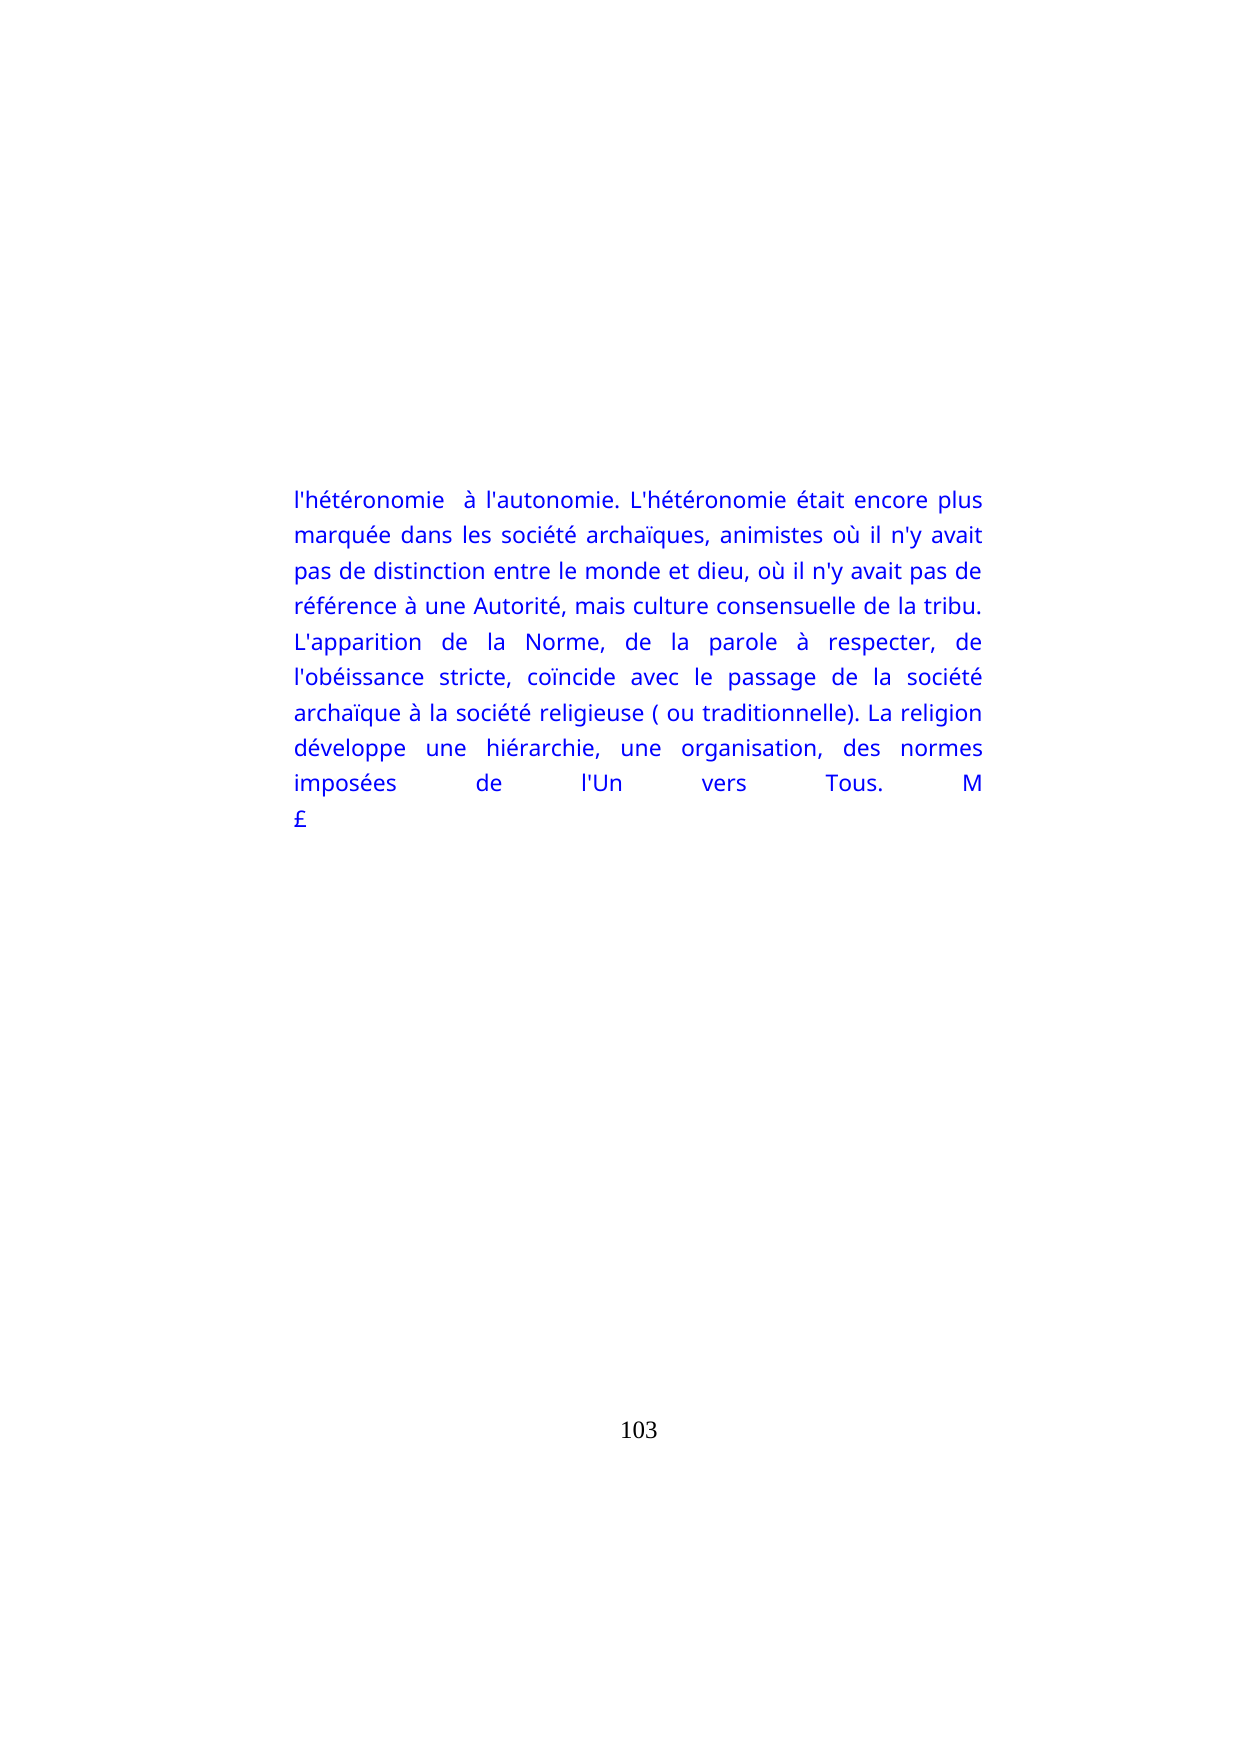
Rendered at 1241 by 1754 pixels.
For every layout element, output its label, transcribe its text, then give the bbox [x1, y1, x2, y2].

text l'hétéronomie à l'autonomie. L'hétéronomie était encore plus marquée dans les société archaïques, animistes où il n'y avait pas de distinction entre le monde et dieu, où il n'y avait pas de référence à une Autorité, mais culture consensuelle de la tribu. L'apparition de la Norme, de la parole à respecter, de l'obéissance stricte, coïncide avec le passage de la société archaïque à la société religieuse ( ou traditionnelle). La religion développe une hiérarchie, une organisation, des normes imposées de l'Un vers Tous. Μ £ [293, 480, 983, 870]
